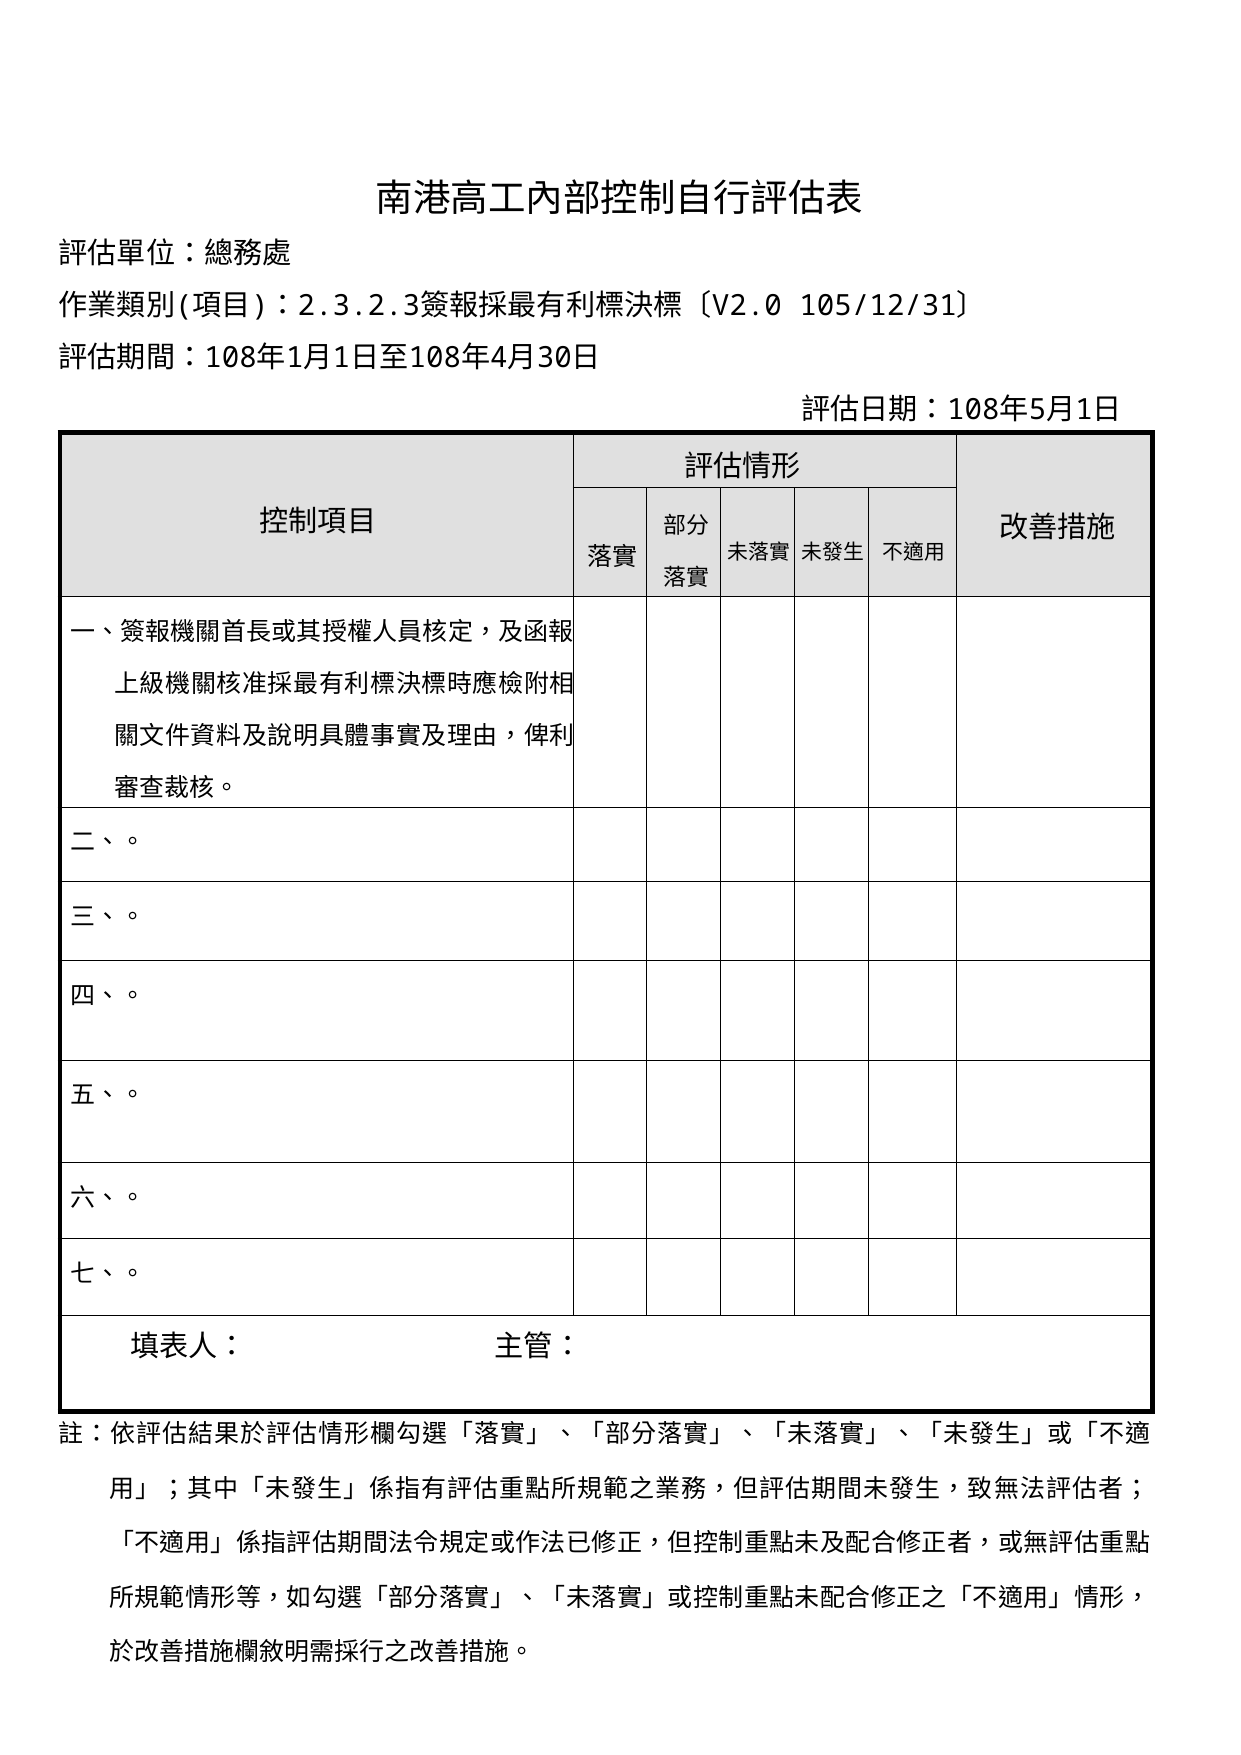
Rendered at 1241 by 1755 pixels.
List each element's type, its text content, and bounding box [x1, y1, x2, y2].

table_cell [574, 961, 646, 1059]
table_cell [795, 1239, 868, 1314]
table_cell [574, 1163, 646, 1238]
table_cell [721, 961, 794, 1059]
table_cell [795, 961, 868, 1059]
table_cell [795, 882, 868, 960]
table_cell 落實 [574, 488, 646, 596]
table_cell [574, 1239, 646, 1314]
table_cell [869, 961, 956, 1059]
table_cell 填表人： 主管： [62, 1316, 1150, 1409]
table_cell [957, 1239, 1150, 1314]
table_cell [957, 1163, 1150, 1238]
table_cell [647, 1163, 720, 1238]
table_cell [721, 597, 794, 807]
table_cell [957, 1061, 1150, 1162]
table_cell 不適用 [869, 488, 956, 596]
table_cell [869, 808, 956, 881]
table_cell [795, 1061, 868, 1162]
table_cell [721, 1163, 794, 1238]
table_cell [647, 961, 720, 1059]
table_cell [795, 597, 868, 807]
table_cell [647, 1239, 720, 1314]
table_cell [957, 808, 1150, 881]
table_cell [869, 882, 956, 960]
table_cell [574, 1061, 646, 1162]
table_cell [795, 1163, 868, 1238]
text 評估日期：108年5月1日 [801, 378, 1180, 430]
table_cell [869, 1163, 956, 1238]
table_cell [574, 597, 646, 807]
text 作業類別(項目)：2.3.2.3簽報採最有利標決標〔V2.0 105/12/31〕 [58, 274, 1180, 326]
table_cell 二、。 [62, 808, 573, 881]
table_cell 五、。 [62, 1061, 573, 1162]
text 評估期間：108年1月1日至108年4月30日 [58, 326, 1180, 378]
table_cell [721, 1239, 794, 1314]
text 評估單位：總務處 [58, 222, 1180, 274]
table_cell [647, 882, 720, 960]
table_cell 三、。 [62, 882, 573, 960]
table_header 評估情形 [574, 435, 956, 487]
table_cell [721, 808, 794, 881]
table_cell [647, 597, 720, 807]
table_cell [647, 808, 720, 881]
table_header 控制項目 [62, 435, 573, 596]
table_cell 未發生 [795, 488, 868, 596]
table_cell 未落實 [721, 488, 794, 596]
table_cell 六、。 [62, 1163, 573, 1238]
table_cell [957, 597, 1150, 807]
table_cell 四、。 [62, 961, 573, 1059]
table_cell [574, 882, 646, 960]
table_cell [869, 1239, 956, 1314]
table_cell 部分 落實 [647, 488, 720, 596]
table_cell [721, 1061, 794, 1162]
table_cell [721, 882, 794, 960]
table_cell [795, 808, 868, 881]
table_cell 七、。 [62, 1239, 573, 1314]
text 南港高工內部控制自行評估表 [58, 170, 1180, 222]
table_cell [957, 961, 1150, 1059]
table_header 改善措施 [957, 435, 1150, 596]
table_cell [647, 1061, 720, 1162]
table_cell 一、簽報機關首長或其授權人員核定，及函報上級機關核准採最有利標決標時應檢附相關文件資料及說明具體事實及理由，俾利審查裁核。 [62, 597, 573, 807]
table_cell [957, 882, 1150, 960]
table_cell [869, 1061, 956, 1162]
text 註：依評估結果於評估情形欄勾選「落實」、「部分落實」、「未落實」、「未發生」或「不適用」；其中「未發生」係指有評估重點所規範之業務，但評估期間未發生，致無法評估者；「不適用」係指評估期間法令規定或作法已修正，但控制重點未及配合修正者，或無評估重點所規範情形等，如勾選「部分落實」、「未落實」或控制重點未配合修正之「不適用」情形，於改善措施欄敘明需採行之改善措施。 [58, 1414, 1151, 1668]
table_cell [869, 597, 956, 807]
table_cell [574, 808, 646, 881]
